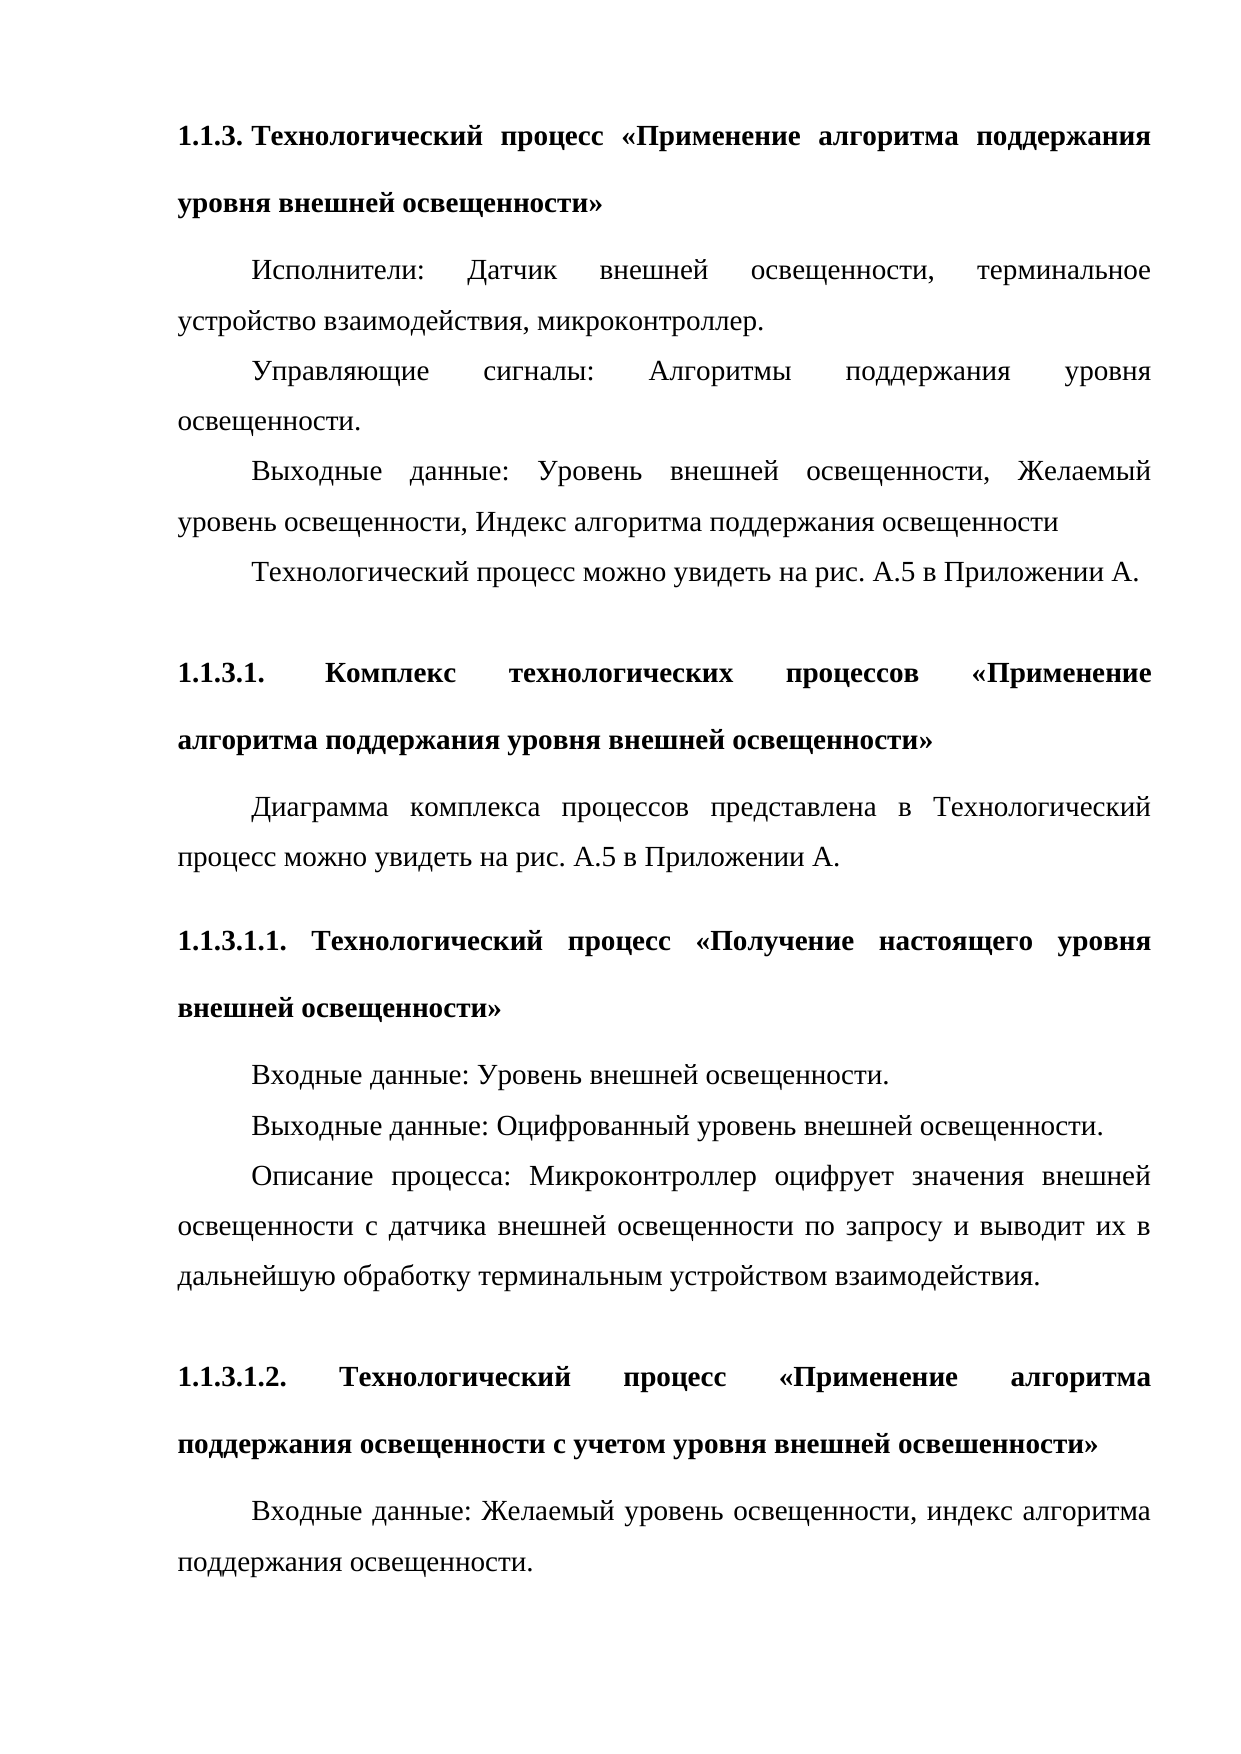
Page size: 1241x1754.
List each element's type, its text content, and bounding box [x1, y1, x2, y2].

text Исполнители: Датчик внешней освещенности, терминальное устройство взаимодействия, микроконтроллер. [177, 252, 1152, 336]
subtitle 1.1.3. Технологический процесс «Применение алгоритма поддержания уровня внешней освещенности» [177, 118, 1152, 219]
text Выходные данные: Уровень внешней освещенности, Желаемый уровень освещенности, Индекс алгоритма поддержания освещенности [177, 453, 1152, 537]
text Входные данные: Желаемый уровень освещенности, индекс алгоритма поддержания освещенности. [177, 1493, 1152, 1577]
subtitle 1.1.3.1.2. Технологический процесс «Применение алгоритма поддержания освещенности с учетом уровня внешней освешенности» [177, 1359, 1152, 1460]
text Управляющие сигналы: Алгоритмы поддержания уровня освещенности. [177, 353, 1152, 437]
subtitle 1.1.3.1. Комплекс технологических процессов «Применение алгоритма поддержания уровня внешней освещенности» [177, 655, 1152, 755]
text Входные данные: Уровень внешней освещенности. [177, 1057, 1152, 1091]
text Диаграмма комплекса процессов представлена в Технологический процесс можно увидеть на рис. А.5 в Приложении А. [177, 789, 1152, 873]
text Технологический процесс можно увидеть на рис. А.5 в Приложении А. [177, 554, 1152, 588]
subtitle 1.1.3.1.1. Технологический процесс «Получение настоящего уровня внешней освещенности» [177, 923, 1152, 1024]
text Выходные данные: Оцифрованный уровень внешней освещенности. [177, 1108, 1152, 1141]
text Описание процесса: Микроконтроллер оцифрует значения внешней освещенности с датчика внешней освещенности по запросу и выводит их в дальнейшую обработку терминальным устройством взаимодействия. [177, 1158, 1152, 1292]
